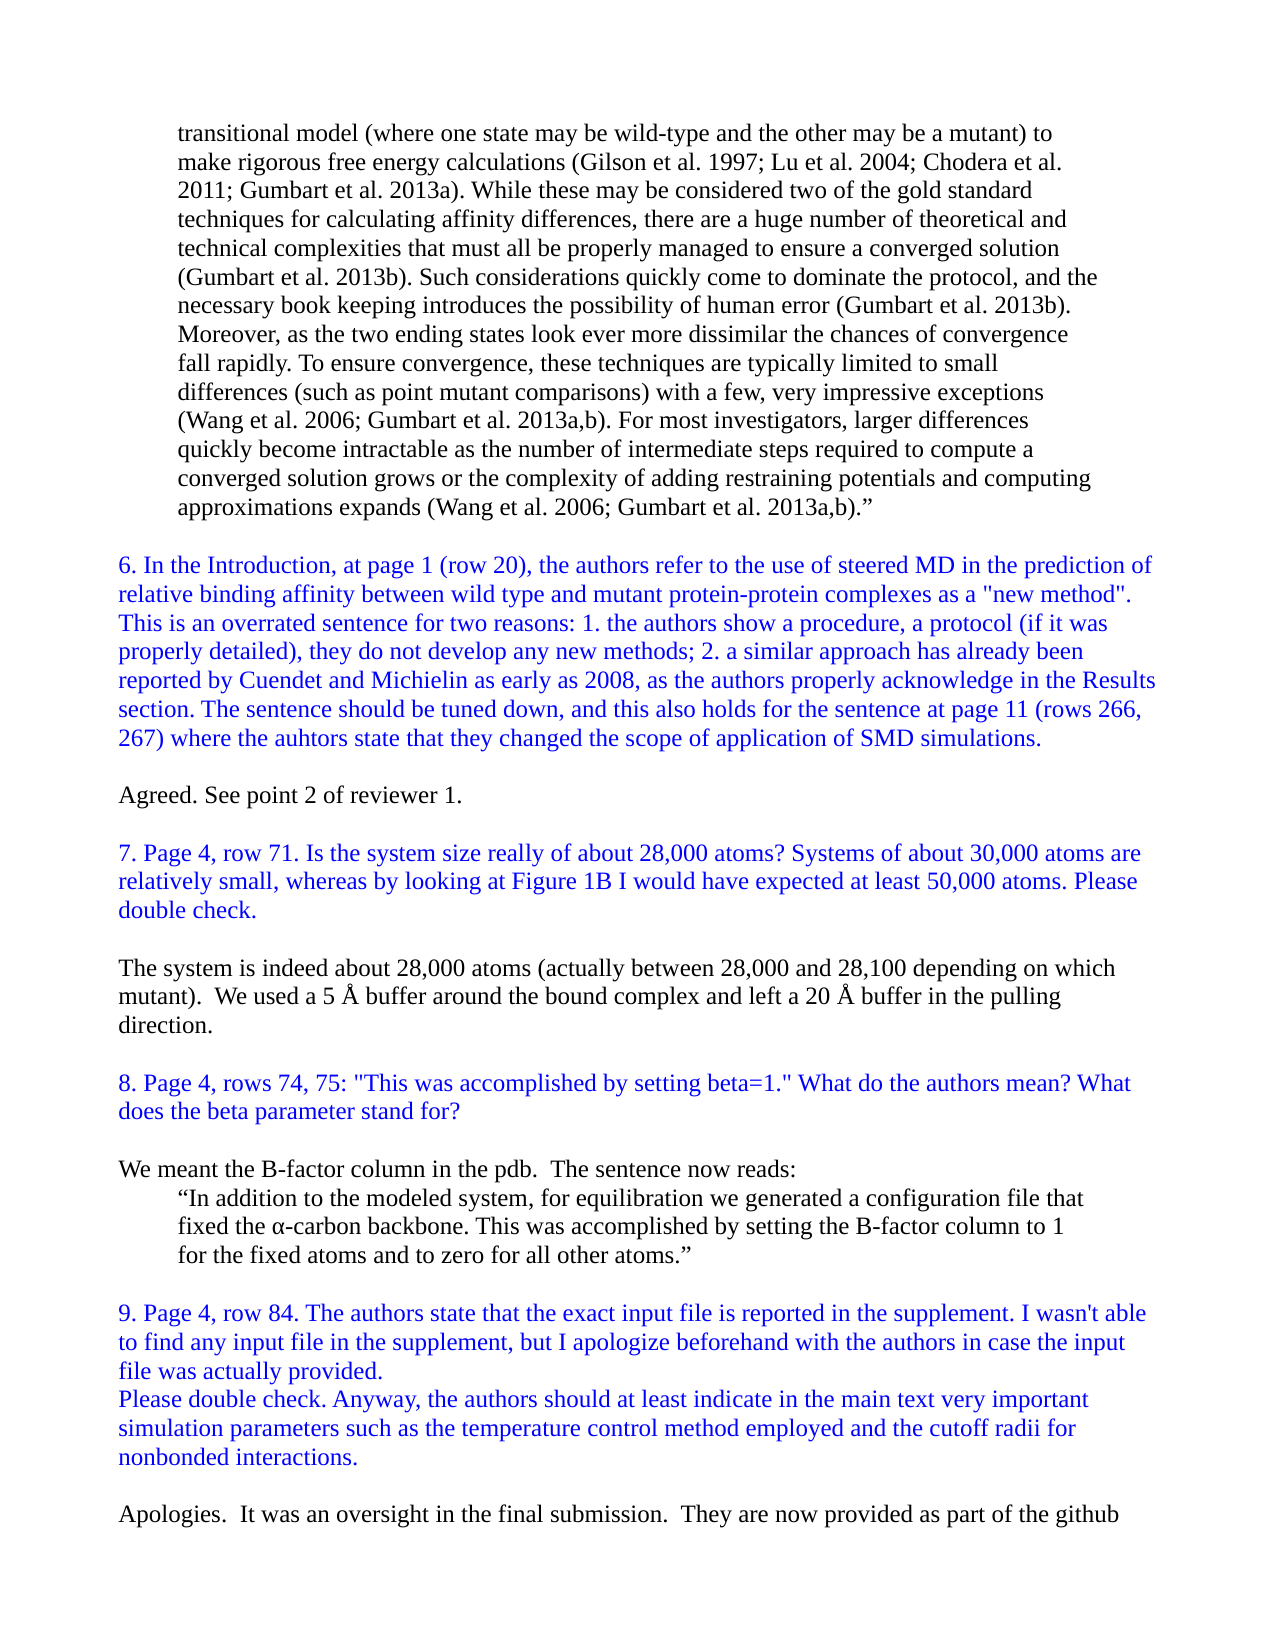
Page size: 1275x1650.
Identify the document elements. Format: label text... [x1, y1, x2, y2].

text 7. Page 4, row 71. Is the system size really of about 28,000 atoms? Systems of about 30,000 atoms are relatively small, whereas by looking at Figure 1B I would have expected at least 50,000 atoms. Please double check. [118, 838, 1157, 924]
text The system is indeed about 28,000 atoms (actually between 28,000 and 28,100 depending on which mutant). We used a 5 Å buffer around the bound complex and left a 20 Å buffer in the pulling direction. [118, 953, 1157, 1039]
text 9. Page 4, row 84. The authors state that the exact input file is reported in the supplement. I wasn't able to find any input file in the supplement, but I apologize beforehand with the authors in case the input file was actually provided. [118, 1298, 1157, 1384]
text 6. In the Introduction, at page 1 (row 20), the authors refer to the use of steered MD in the prediction of relative binding affinity between wild type and mutant protein-protein complexes as a "new method". [118, 550, 1157, 608]
text This is an overrated sentence for two reasons: 1. the authors show a procedure, a protocol (if it was properly detailed), they do not develop any new methods; 2. a similar approach has already been reported by Cuendet and Michielin as early as 2008, as the authors properly acknowledge in the Results section. The sentence should be tuned down, and this also holds for the sentence at page 11 (rows 266, 267) where the auhtors state that they changed the scope of application of SMD simulations. [118, 608, 1157, 751]
text Please double check. Anyway, the authors should at least indicate in the main text very important simulation parameters such as the temperature control method employed and the cutoff radii for nonbonded interactions. [118, 1384, 1157, 1471]
text “In addition to the modeled system, for equilibration we generated a configuration file that fixed the α-carbon backbone. This was accomplished by setting the B-factor column to 1 for the fixed atoms and to zero for all other atoms.” [177, 1183, 1098, 1269]
text We meant the B-factor column in the pdb. The sentence now reads: [118, 1154, 1157, 1183]
text transitional model (where one state may be wild-type and the other may be a mutant) to make rigorous free energy calculations (Gilson et al. 1997; Lu et al. 2004; Chodera et al. 2011; Gumbart et al. 2013a). While these may be considered two of the gold standard techniques for calculating affinity differences, there are a huge number of theoretical and technical complexities that must all be properly managed to ensure a converged solution (Gumbart et al. 2013b). Such considerations quickly come to dominate the protocol, and the necessary book keeping introduces the possibility of human error (Gumbart et al. 2013b). Moreover, as the two ending states look ever more dissimilar the chances of convergence fall rapidly. To ensure convergence, these techniques are typically limited to small differences (such as point mutant comparisons) with a few, very impressive exceptions (Wang et al. 2006; Gumbart et al. 2013a,b). For most investigators, larger differences quickly become intractable as the number of intermediate steps required to compute a converged solution grows or the complexity of adding restraining potentials and computing approximations expands (Wang et al. 2006; Gumbart et al. 2013a,b).” [177, 118, 1098, 521]
text Apologies. It was an oversight in the final submission. They are now provided as part of the github [118, 1499, 1157, 1528]
text Agreed. See point 2 of reviewer 1. [118, 780, 1157, 809]
text 8. Page 4, rows 74, 75: "This was accomplished by setting beta=1." What do the authors mean? What does the beta parameter stand for? [118, 1068, 1157, 1125]
